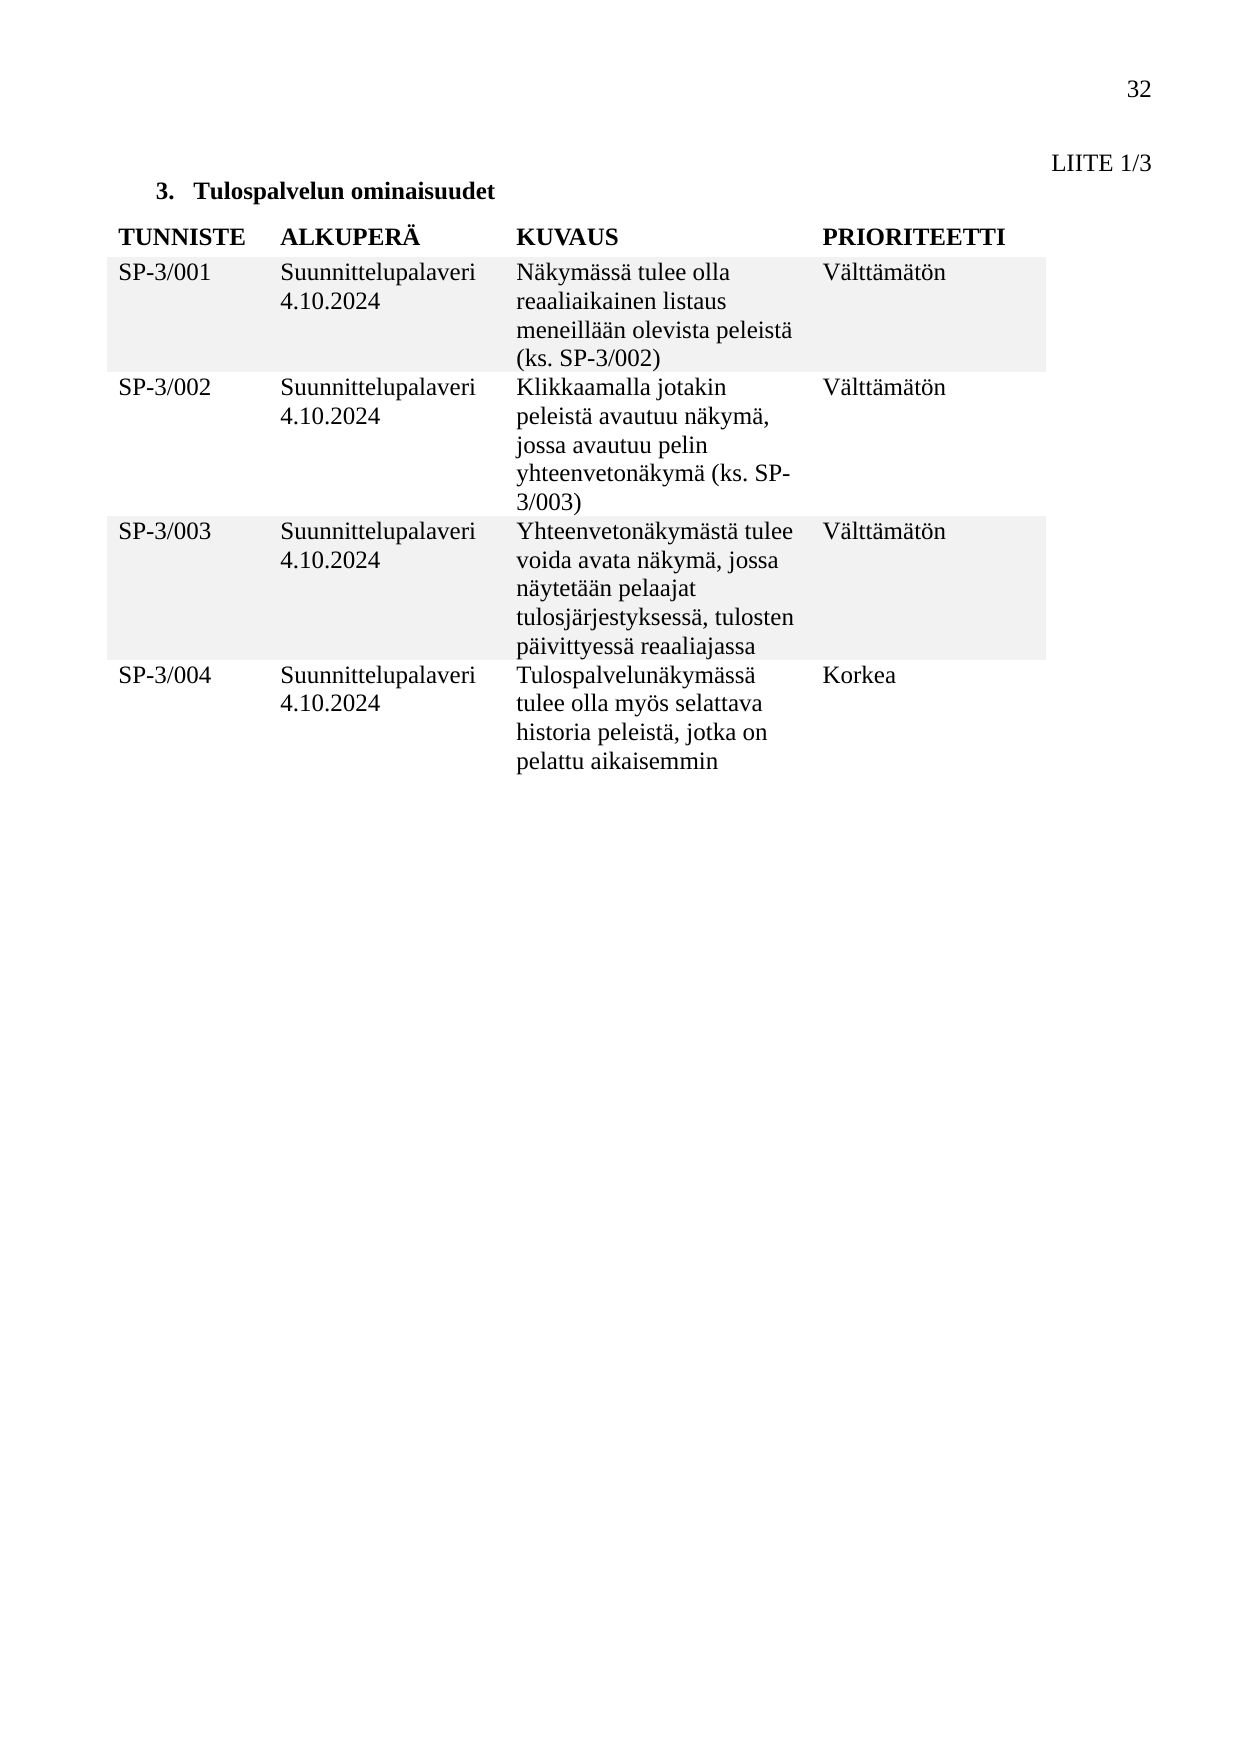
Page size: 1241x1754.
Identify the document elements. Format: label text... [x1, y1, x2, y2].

table_cell Korkea [811, 660, 1046, 775]
table_cell Välttämätön [811, 372, 1046, 516]
table_cell Suunnittelupalaveri 4.10.2024 [269, 257, 505, 372]
table_cell Klikkaamalla jotakin peleistä avautuu näkymä, jossa avautuu pelin yhteenvetonäkymä (ks. SP-3/003) [505, 372, 811, 516]
table_header ALKUPERÄ [269, 222, 505, 257]
table_cell Suunnittelupalaveri 4.10.2024 [269, 372, 505, 516]
table_cell Näkymässä tulee olla reaaliaikainen listaus meneillään olevista peleistä (ks. SP-3/002) [505, 257, 811, 372]
table_cell SP-3/003 [107, 516, 269, 660]
text LIITE 1/3 [193, 148, 1152, 176]
table_cell SP-3/004 [107, 660, 269, 775]
table_cell Suunnittelupalaveri 4.10.2024 [269, 516, 505, 660]
table_cell SP-3/001 [107, 257, 269, 372]
table_header PRIORITEETTI [811, 222, 1046, 257]
table_cell Suunnittelupalaveri 4.10.2024 [269, 660, 505, 775]
table_cell SP-3/002 [107, 372, 269, 516]
table_cell Välttämätön [811, 257, 1046, 372]
table_cell Välttämätön [811, 516, 1046, 660]
table_header KUVAUS [505, 222, 811, 257]
table_header TUNNISTE [107, 222, 269, 257]
list Tulospalvelun ominaisuudet [156, 176, 1152, 205]
table_cell Yhteenvetonäkymästä tulee voida avata näkymä, jossa näytetään pelaajat tulosjärjestyksessä, tulosten päivittyessä reaaliajassa [505, 516, 811, 660]
table_cell Tulospalvelunäkymässä tulee olla myös selattava historia peleistä, jotka on pelattu aikaisemmin [505, 660, 811, 775]
